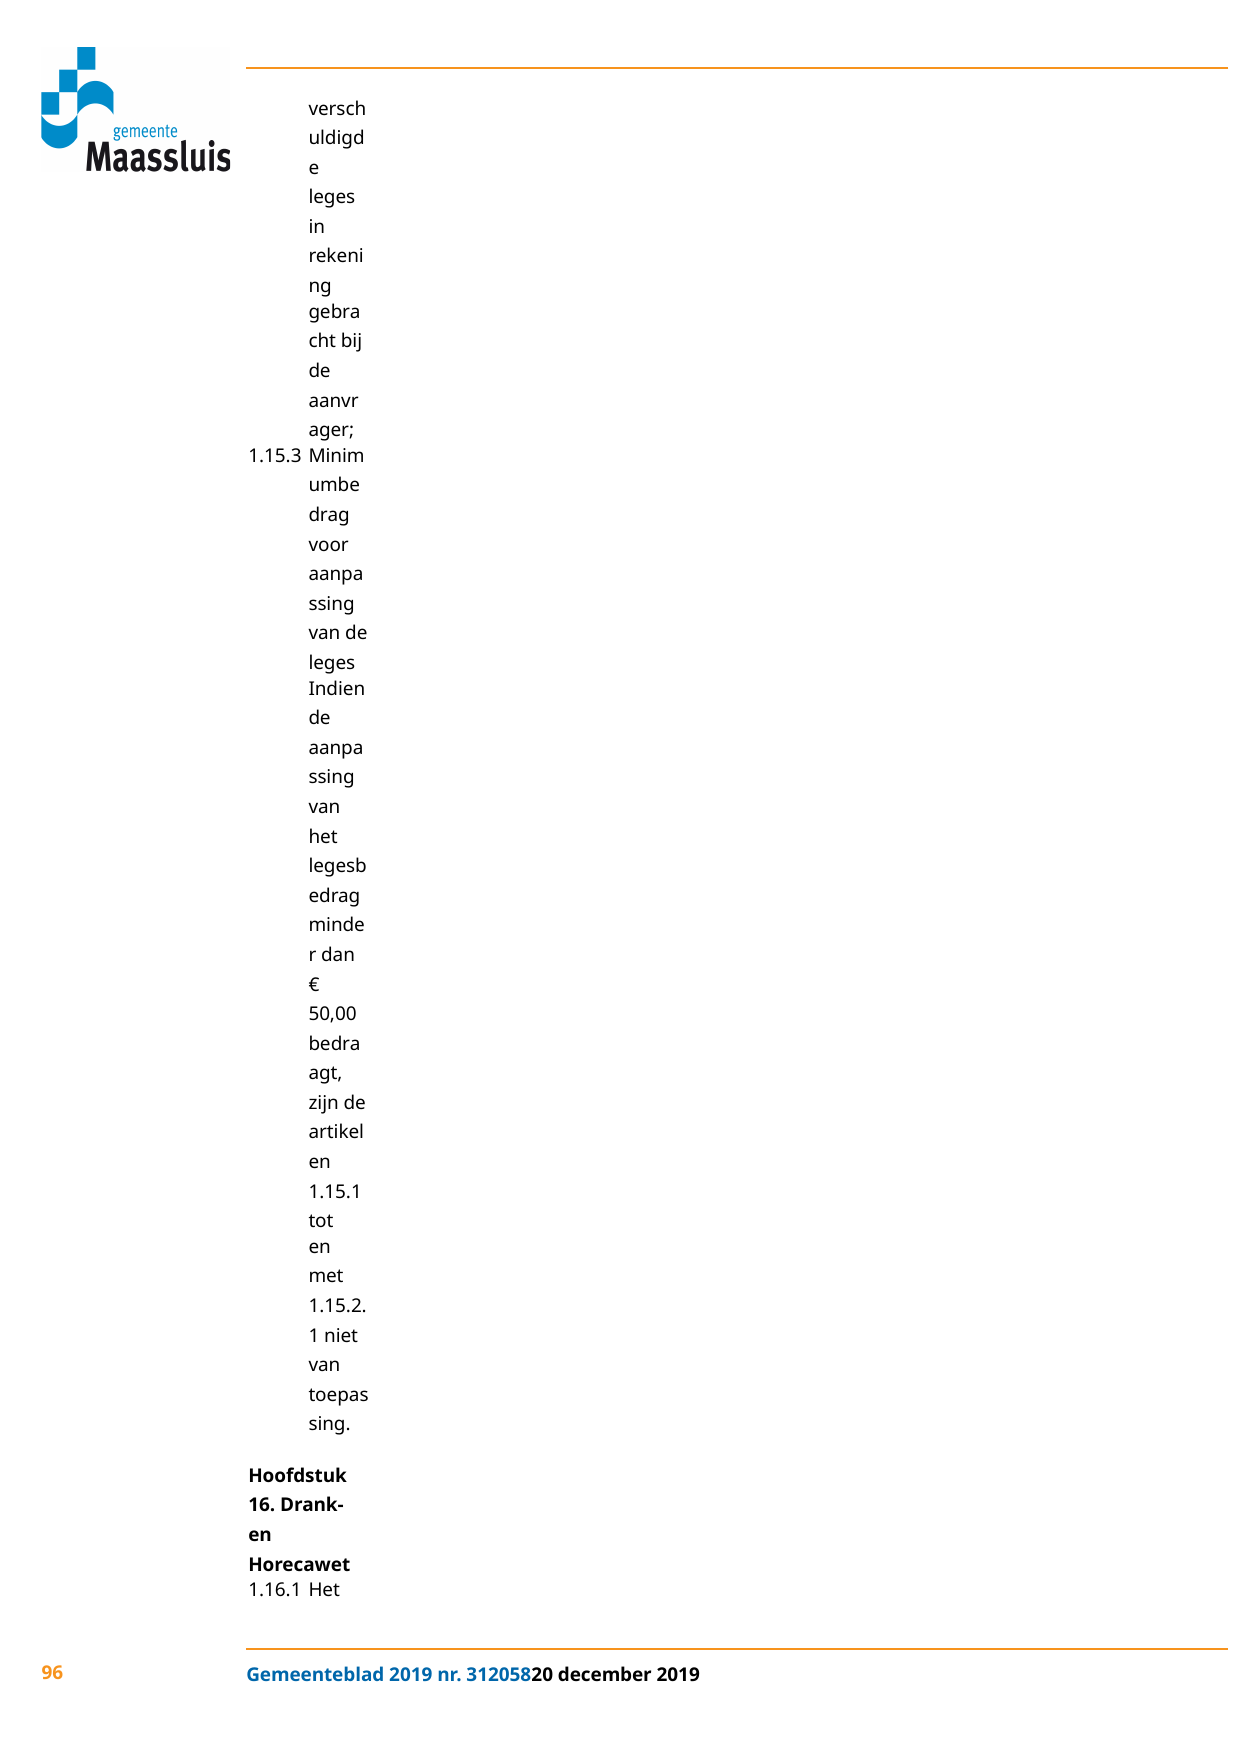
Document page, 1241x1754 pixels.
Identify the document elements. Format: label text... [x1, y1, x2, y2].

table_cell [369, 1462, 429, 1577]
table_cell [248, 1436, 308, 1462]
table_cell [369, 1436, 429, 1462]
table_cell gebracht bij de aanvrager; [308, 298, 368, 442]
table_cell [308, 1436, 368, 1462]
table_cell Hoofdstuk 16. Drank- en Horecawet [248, 1462, 368, 1577]
table_cell [429, 1436, 489, 1462]
table_cell [369, 675, 429, 1233]
table_cell [369, 95, 429, 298]
table_cell en met 1.15.2.1 niet van toepassing. [308, 1233, 368, 1436]
table_cell [248, 675, 308, 1233]
picture [41, 47, 77, 92]
table_cell [429, 95, 489, 298]
table_cell [369, 1233, 429, 1436]
table_cell [489, 442, 549, 675]
table_cell Indien de aanpassing van het legesbedrag minder dan € 50,00 bedraagt, zijn de artikelen 1.15.1 tot [308, 675, 368, 1233]
table_cell [248, 298, 308, 442]
table_cell [489, 1577, 549, 1602]
table_cell [429, 1462, 489, 1577]
table_cell [369, 298, 429, 442]
table_cell [429, 675, 489, 1233]
picture [41, 47, 231, 172]
table_cell [429, 298, 489, 442]
table_cell [489, 298, 549, 442]
table_cell [429, 1577, 489, 1602]
table_cell [489, 1233, 549, 1436]
table_cell 1.15.3 [248, 442, 308, 675]
table_cell [489, 1436, 549, 1462]
table_cell Het [308, 1577, 368, 1602]
table_cell [429, 442, 489, 675]
table_cell [369, 442, 429, 675]
table_cell [429, 1233, 489, 1436]
table_cell Minimumbedrag voor aanpassing van de leges [308, 442, 368, 675]
table_cell 1.16.1 [248, 1577, 308, 1602]
table_cell verschuldigde leges in rekening [308, 95, 368, 298]
table_cell [489, 95, 549, 298]
table_cell [489, 675, 549, 1233]
table_cell [248, 1233, 308, 1436]
table_cell [248, 95, 308, 298]
table_cell [369, 1577, 429, 1602]
